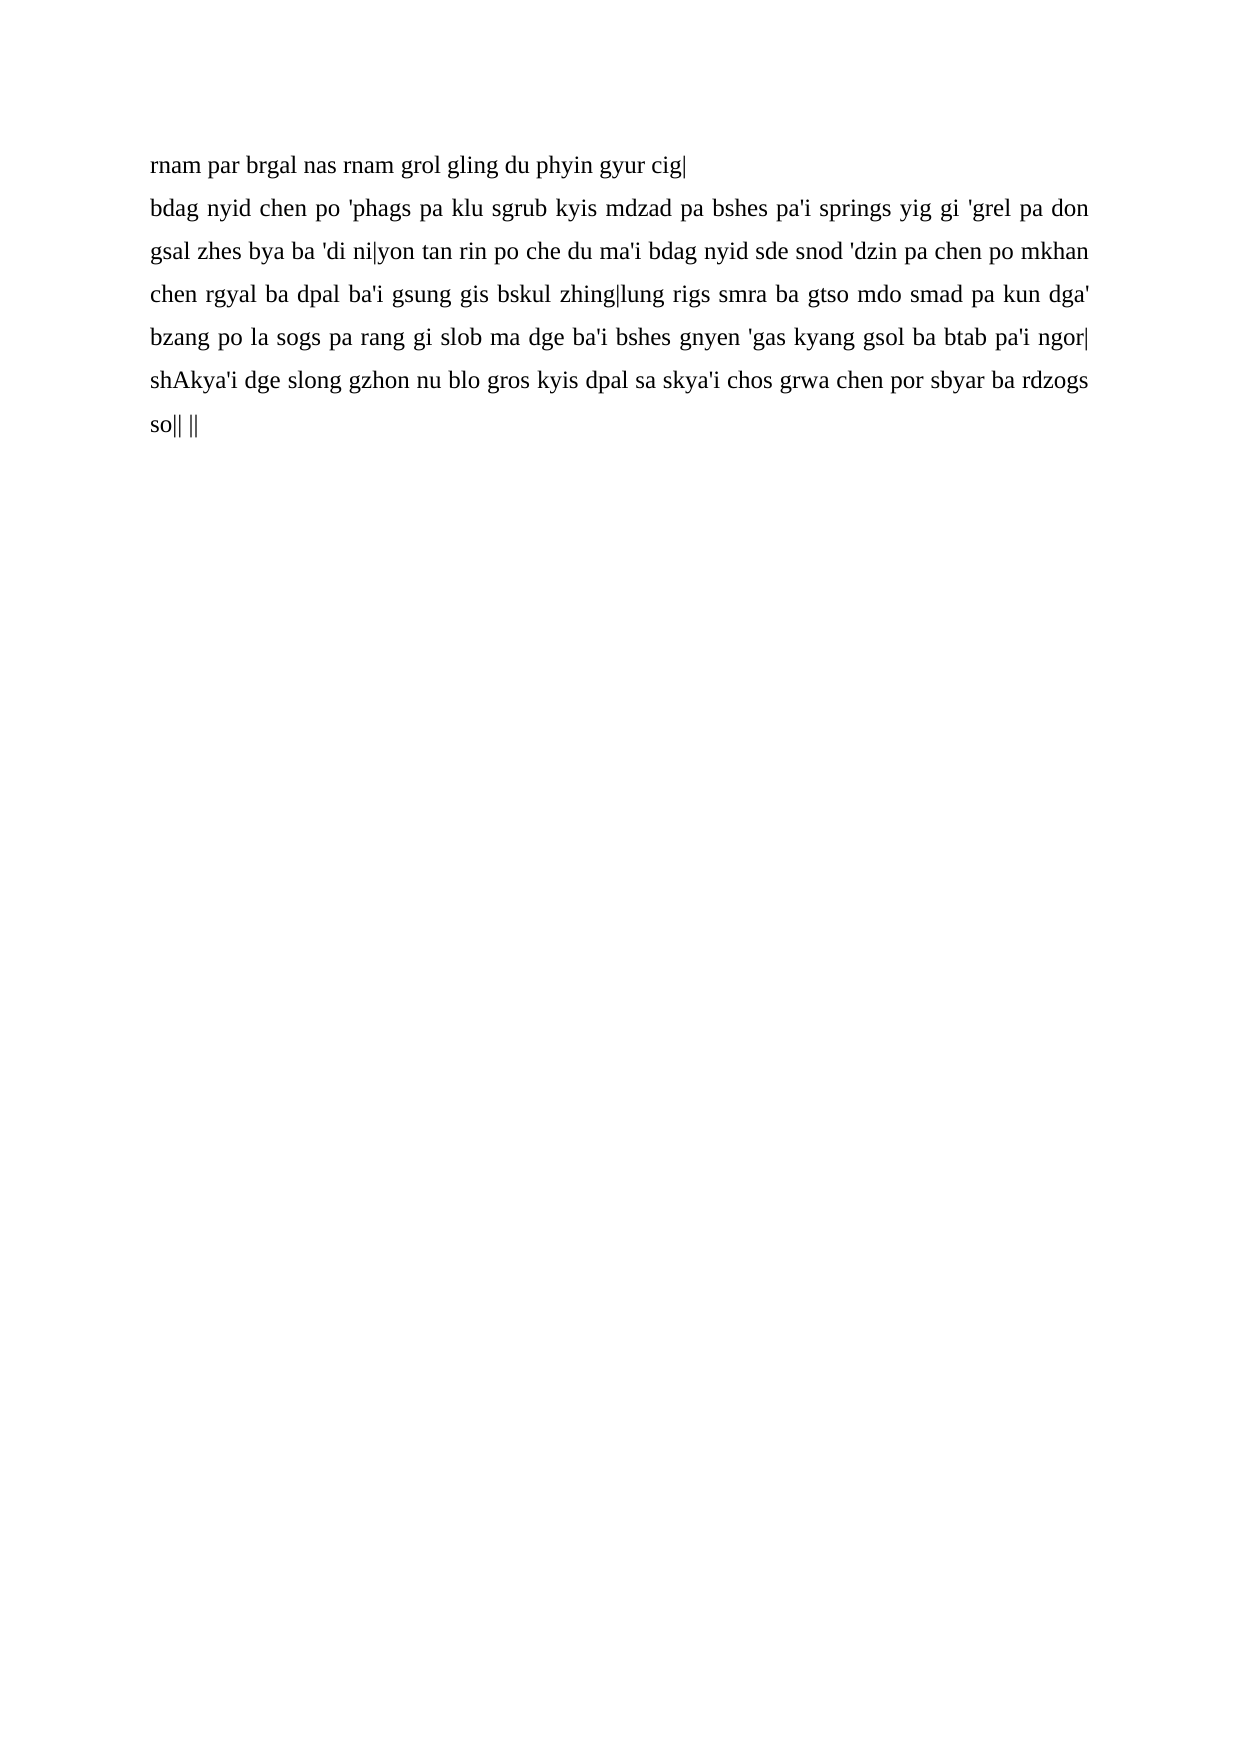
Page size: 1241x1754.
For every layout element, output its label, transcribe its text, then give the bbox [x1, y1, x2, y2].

text rnam par brgal nas rnam grol gling du phyin gyur cig| [150, 150, 1090, 179]
text bdag nyid chen po 'phags pa klu sgrub kyis mdzad pa bshes pa'i springs yig gi 'grel pa don gsal zhes bya ba 'di ni|yon tan rin po che du ma'i bdag nyid sde snod 'dzin pa chen po mkhan chen rgyal ba dpal ba'i gsung gis bskul zhing|lung rigs smra ba gtso mdo smad pa kun dga' bzang po la sogs pa rang gi slob ma dge ba'i bshes gnyen 'gas kyang gsol ba btab pa'i ngor|shAkya'i dge slong gzhon nu blo gros kyis dpal sa skya'i chos grwa chen por sbyar ba rdzogs so|| || [150, 193, 1090, 437]
